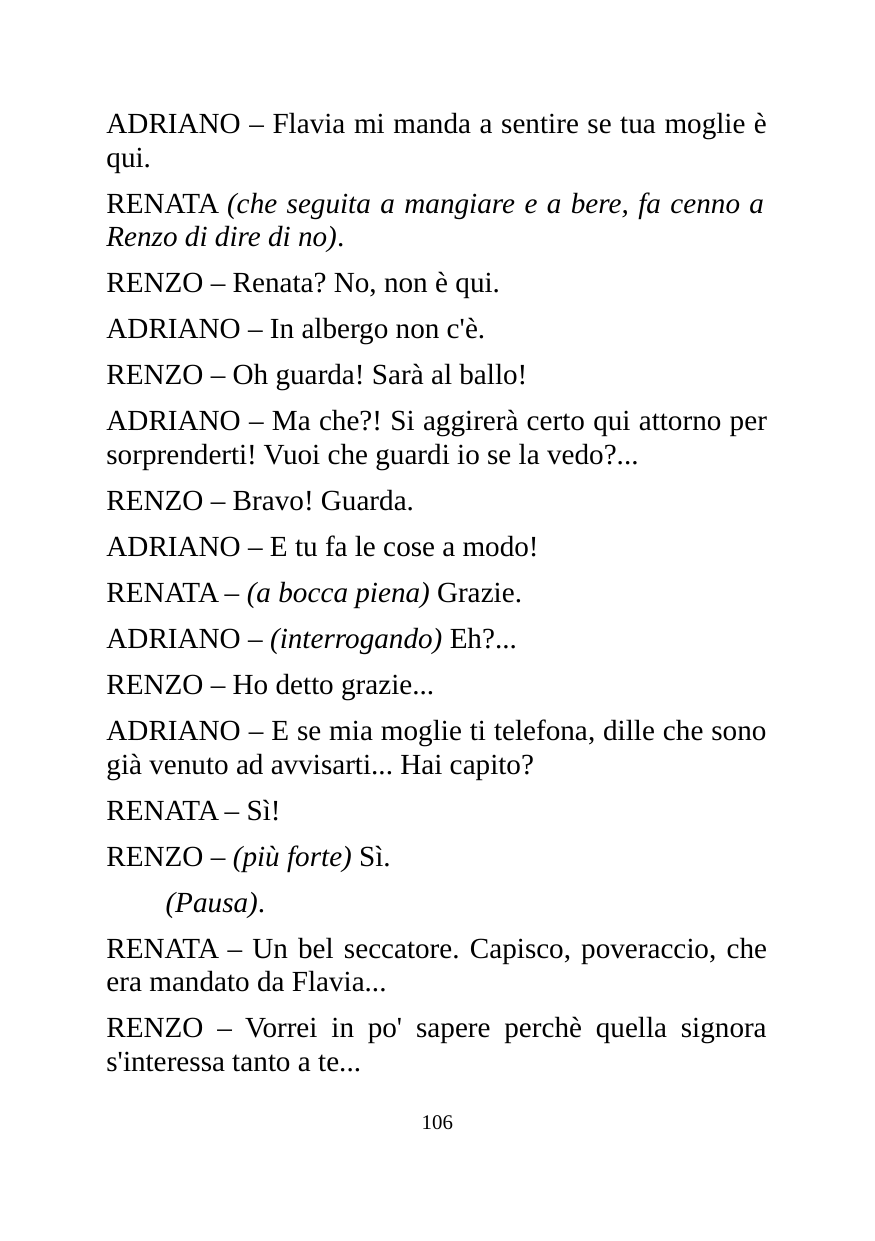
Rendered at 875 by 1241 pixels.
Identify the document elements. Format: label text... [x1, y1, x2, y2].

text RENZO – Ho detto grazie... [106, 667, 768, 701]
text (Pausa). [106, 885, 768, 918]
text ADRIANO – In albergo non c'è. [106, 311, 768, 345]
text ADRIANO – E se mia moglie ti telefona, dille che sono già venuto ad avvisarti... Hai capito? [106, 713, 768, 780]
text RENZO – Vorrei in po' sapere perchè quella signora s'interessa tanto a te... [106, 1011, 768, 1078]
text RENZO – Renata? No, non è qui. [106, 265, 768, 299]
text ADRIANO – Flavia mi manda a sentire se tua moglie è qui. [106, 106, 768, 173]
text RENATA (che seguita a mangiare e a bere, fa cenno a Renzo di dire di no). [106, 186, 768, 253]
text RENATA – (a bocca piena) Grazie. [106, 575, 768, 609]
text ADRIANO – (interrogando) Eh?... [106, 621, 768, 655]
text RENZO – (più forte) Sì. [106, 839, 768, 872]
text RENZO – Bravo! Guarda. [106, 483, 768, 517]
text RENATA – Sì! [106, 793, 768, 826]
text ADRIANO – E tu fa le cose a modo! [106, 529, 768, 563]
text RENATA – Un bel seccatore. Capisco, poveraccio, che era mandato da Flavia... [106, 931, 768, 998]
text ADRIANO – Ma che?! Si aggirerà certo qui attorno per sorprenderti! Vuoi che guardi io se la vedo?... [106, 403, 768, 471]
text RENZO – Oh guarda! Sarà al ballo! [106, 357, 768, 391]
